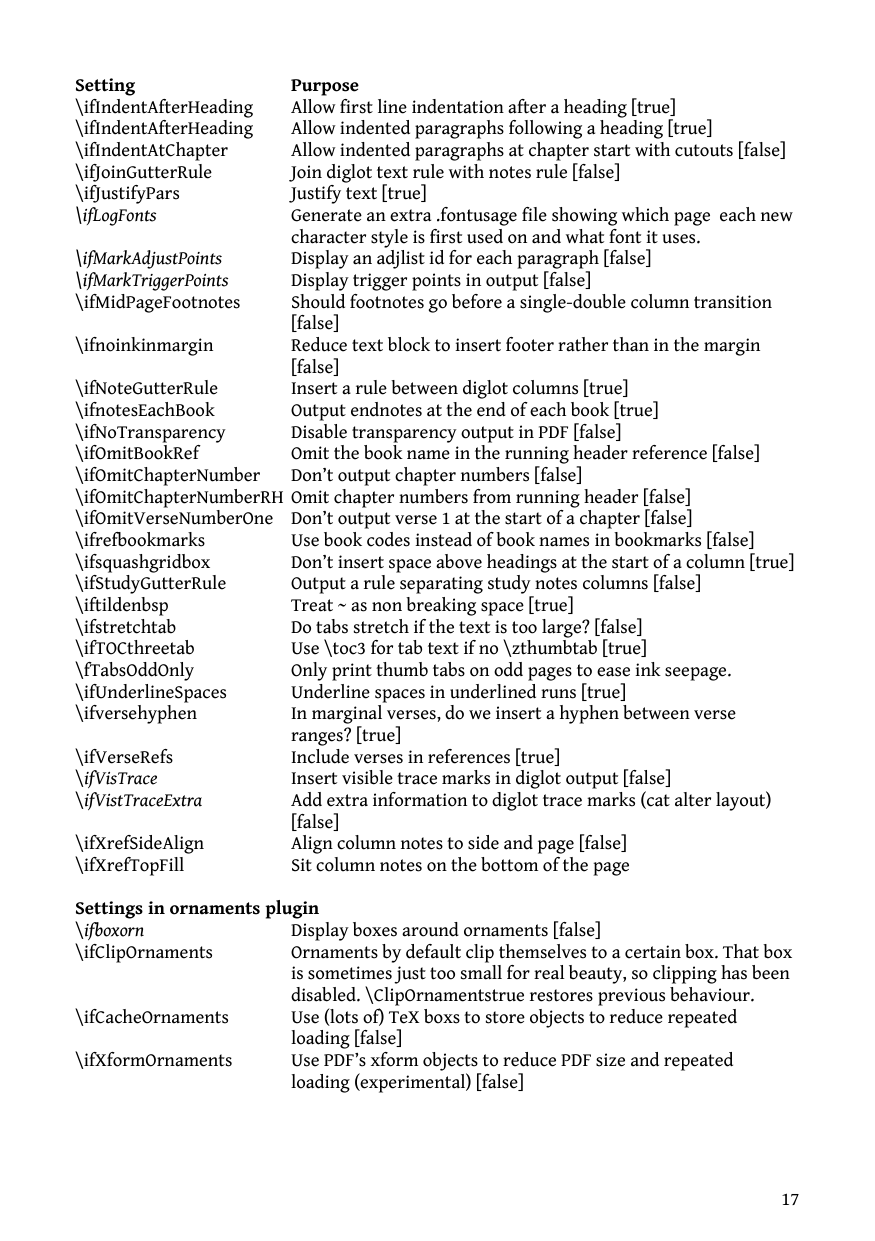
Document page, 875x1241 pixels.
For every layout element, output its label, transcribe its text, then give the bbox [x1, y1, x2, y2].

table_cell \ifXformOrnaments [75, 1050, 291, 1093]
table_cell Display trigger points in output [false] [291, 270, 797, 292]
table_cell \ifversehyphen [75, 703, 291, 747]
table_cell Join diglot text rule with notes rule [false] [291, 162, 797, 183]
table_cell \ifClipOrnaments [75, 942, 291, 1007]
table_cell \ifMarkTriggerPoints [75, 270, 291, 292]
table_cell \ifJustifyPars [75, 183, 291, 205]
table_cell \ifNoteGutterRule [75, 378, 291, 400]
table_cell \ifXrefSideAlign [75, 833, 291, 855]
table_cell Don’t insert space above headings at the start of a column [true] [291, 552, 797, 573]
table_cell Use book codes instead of book names in bookmarks [false] [291, 530, 797, 552]
table_cell \ifOmitChapterNumberRH [75, 487, 291, 508]
table_cell Generate an extra .fontusage file showing which page each new character style is first used on and what font it uses. [291, 205, 797, 248]
table_cell Don’t output verse 1 at the start of a chapter [false] [291, 508, 797, 530]
table_cell \ifOmitChapterNumber [75, 465, 291, 487]
table_cell Use \toc3 for tab text if no \zthumbtab [true] [291, 638, 797, 660]
table_cell \ifVerseRefs [75, 747, 291, 768]
table_cell \ifboxorn [75, 920, 291, 942]
table_cell \ifMarkAdjustPoints [75, 248, 291, 270]
table_cell Output endnotes at the end of each book [true] [291, 400, 797, 422]
table_cell \ifNoTransparency [75, 422, 291, 443]
table_cell \ifnotesEachBook [75, 400, 291, 422]
table_cell \ifMidPageFootnotes [75, 292, 291, 335]
table_cell \ifVistTraceExtra [75, 790, 291, 833]
table_cell Allow indented paragraphs at chapter start with cutouts [false] [291, 140, 797, 162]
table_cell \ifOmitBookRef [75, 443, 291, 465]
table_cell In marginal verses, do we insert a hyphen between verse ranges? [true] [291, 703, 797, 747]
table_cell \ifVisTrace [75, 768, 291, 790]
table_cell Output a rule separating study notes columns [false] [291, 573, 797, 595]
table_cell \ifJoinGutterRule [75, 162, 291, 183]
table_cell Align column notes to side and page [false] [291, 833, 797, 855]
table_cell Justify text [true] [291, 183, 797, 205]
table_cell Omit the book name in the running header reference [false] [291, 443, 797, 465]
table_cell \ifrefbookmarks [75, 530, 291, 552]
table_cell \fTabsOddOnly [75, 660, 291, 682]
table_cell Treat ~ as non breaking space [true] [291, 595, 797, 617]
table_cell Display an adjlist id for each paragraph [false] [291, 248, 797, 270]
table_cell \ifnoinkinmargin [75, 335, 291, 378]
table_cell [75, 877, 291, 898]
table_cell Disable transparency output in PDF [false] [291, 422, 797, 443]
table_cell \ifIndentAfterHeading [75, 97, 291, 118]
table_header Setting [75, 75, 291, 97]
table_cell \ifStudyGutterRule [75, 573, 291, 595]
table_cell Should footnotes go before a single-double column transition [false] [291, 292, 797, 335]
table_cell Allow first line indentation after a heading [true] [291, 97, 797, 118]
table_cell Add extra information to diglot trace marks (cat alter layout) [false] [291, 790, 797, 833]
table_cell Include verses in references [true] [291, 747, 797, 768]
table_cell [291, 877, 797, 898]
table_cell Do tabs stretch if the text is too large? [false] [291, 617, 797, 638]
table_cell Display boxes around ornaments [false] [291, 920, 797, 942]
table_cell Settings in ornaments plugin [75, 898, 797, 920]
table_cell \ifIndentAfterHeading [75, 118, 291, 140]
table_cell \iftildenbsp [75, 595, 291, 617]
table_cell Ornaments by default clip themselves to a certain box. That box is sometimes just too small for real beauty, so clipping has been disabled. \ClipOrnamentstrue restores previous behaviour. [291, 942, 797, 1007]
table_cell Insert a rule between diglot columns [true] [291, 378, 797, 400]
table_cell Reduce text block to insert footer rather than in the margin [false] [291, 335, 797, 378]
table_cell Only print thumb tabs on odd pages to ease ink seepage. [291, 660, 797, 682]
table_cell Allow indented paragraphs following a heading [true] [291, 118, 797, 140]
table_cell Use (lots of) TeX boxs to store objects to reduce repeated loading [false] [291, 1007, 797, 1050]
table_cell \ifLogFonts [75, 205, 291, 248]
table_cell \ifTOCthreetab [75, 638, 291, 660]
table_cell Don’t output chapter numbers [false] [291, 465, 797, 487]
table_cell \ifUnderlineSpaces [75, 682, 291, 703]
table_cell Use PDF’s xform objects to reduce PDF size and repeated loading (experimental) [false] [291, 1050, 797, 1093]
table_header Purpose [291, 75, 797, 97]
table_cell \ifsquashgridbox [75, 552, 291, 573]
table_cell \ifOmitVerseNumberOne [75, 508, 291, 530]
table_cell \ifXrefTopFill [75, 855, 291, 877]
table_cell Omit chapter numbers from running header [false] [291, 487, 797, 508]
table_cell \ifIndentAtChapter [75, 140, 291, 162]
table_cell \ifCacheOrnaments [75, 1007, 291, 1050]
table_cell Sit column notes on the bottom of the page [291, 855, 797, 877]
table_cell \ifstretchtab [75, 617, 291, 638]
table_cell Insert visible trace marks in diglot output [false] [291, 768, 797, 790]
table_cell Underline spaces in underlined runs [true] [291, 682, 797, 703]
